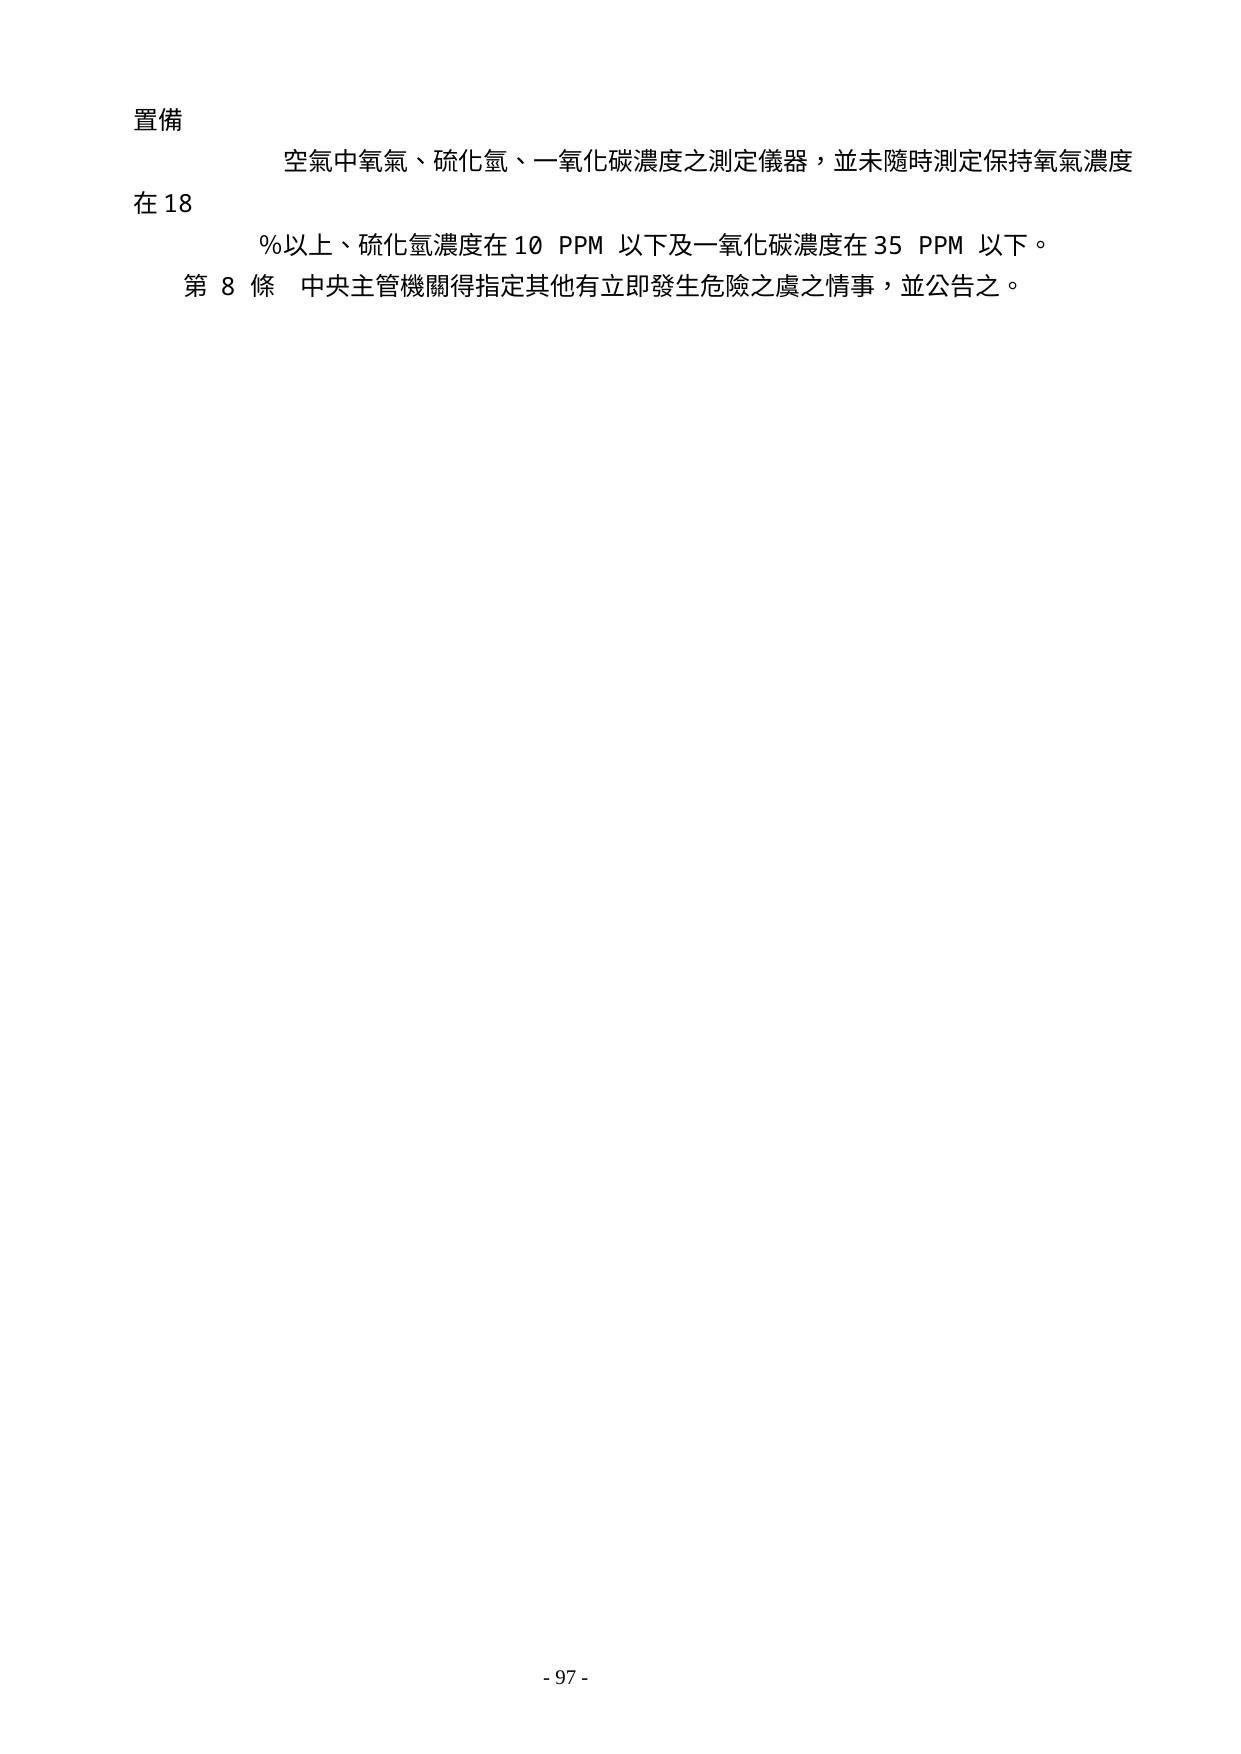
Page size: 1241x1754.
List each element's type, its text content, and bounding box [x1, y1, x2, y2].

text ％以上、硫化氫濃度在10 PPM 以下及一氧化碳濃度在35 PPM 以下。 [133, 221, 1152, 262]
text 置備 [133, 96, 1152, 137]
text 空氣中氧氣、硫化氫、一氧化碳濃度之測定儀器，並未隨時測定保持氧氣濃度在18 [133, 137, 1152, 221]
text 第 8 條 中央主管機關得指定其他有立即發生危險之虞之情事，並公告之。 [183, 262, 1152, 304]
